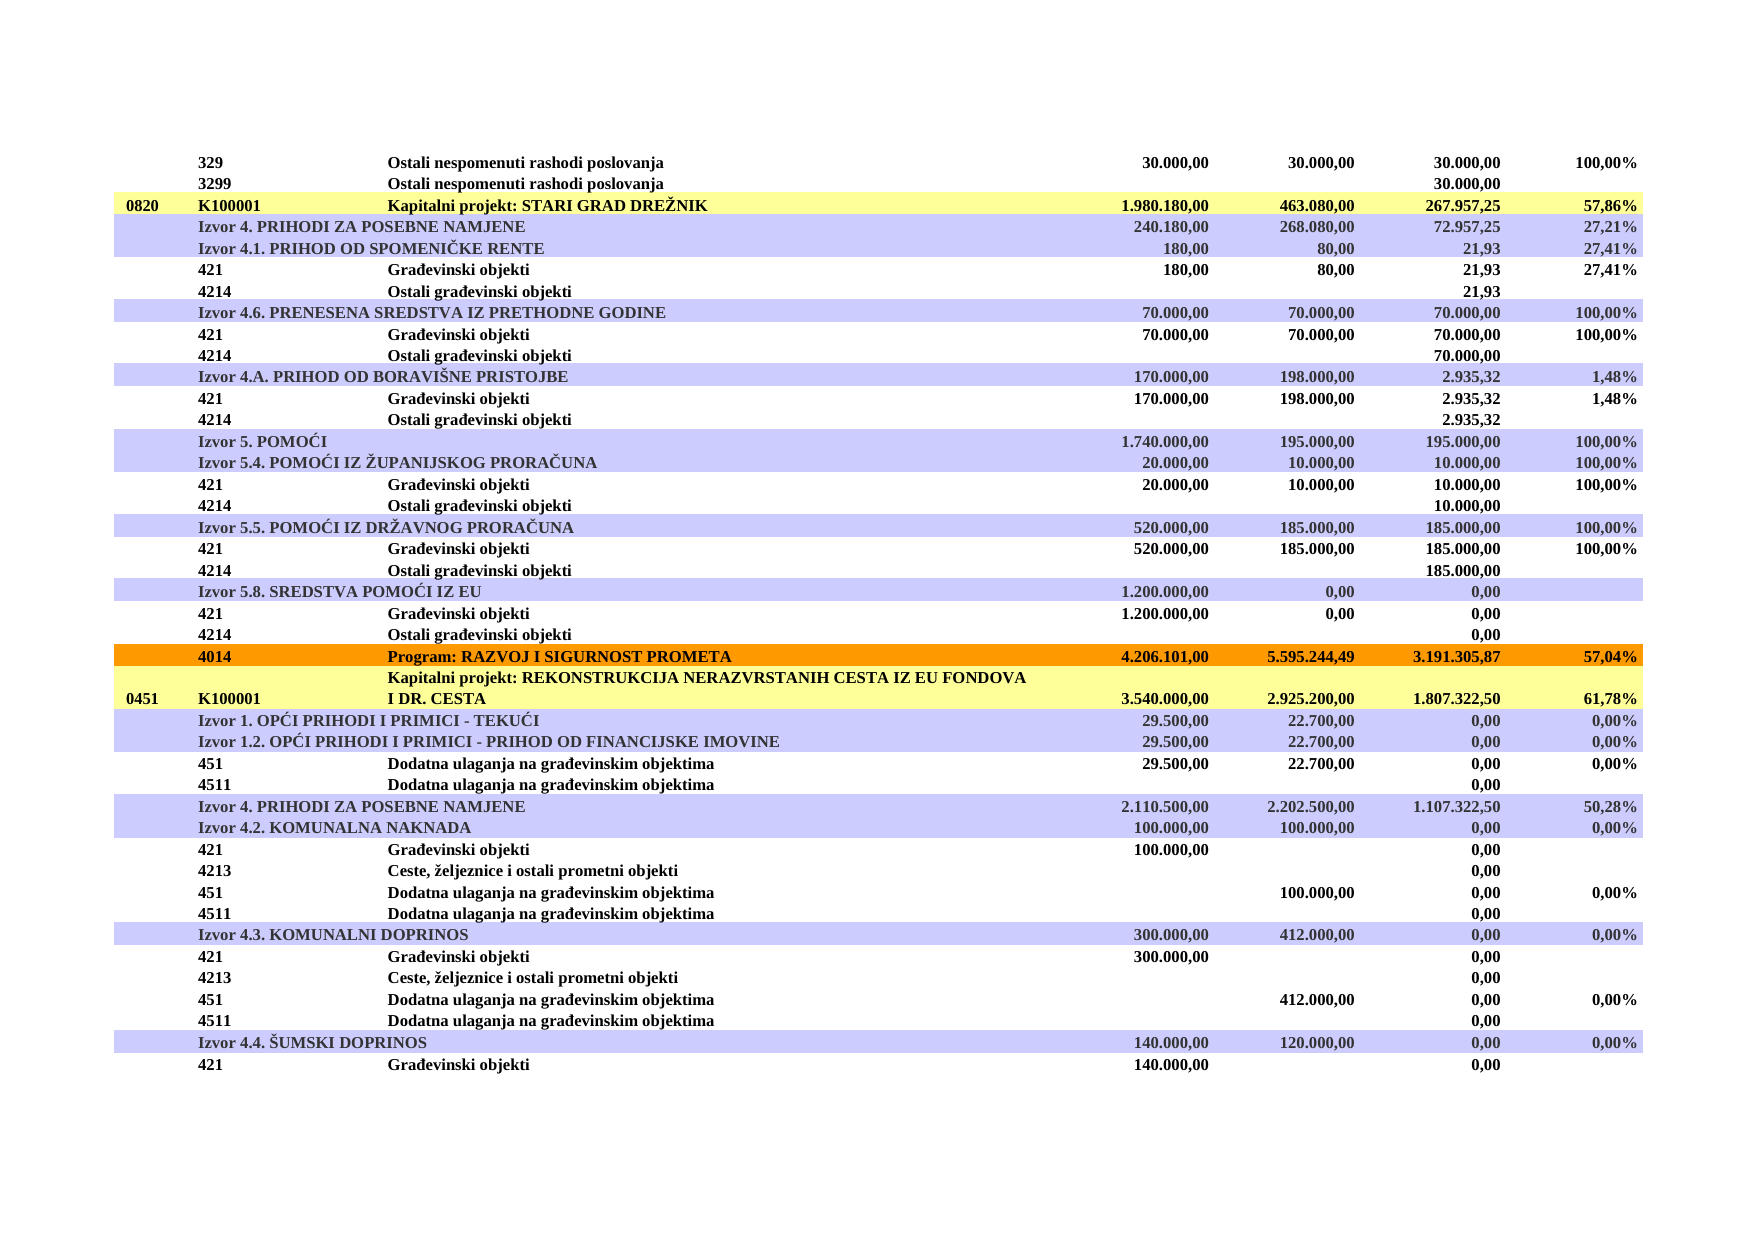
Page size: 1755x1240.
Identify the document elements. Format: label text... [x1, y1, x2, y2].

table_cell 451 [198, 880, 387, 902]
table_cell [1227, 966, 1373, 987]
table_cell [1533, 408, 1637, 429]
table_cell 0,00 [1373, 1053, 1533, 1074]
table_cell [1081, 279, 1227, 299]
table_cell Ostali nespomenuti rashodi poslovanja [388, 172, 1081, 192]
table_cell [1227, 773, 1373, 794]
table_cell [115, 279, 198, 299]
table_cell 451 [198, 752, 387, 773]
table_cell Građevinski objekti [388, 838, 1081, 859]
table_cell 198.000,00 [1227, 386, 1373, 408]
table_cell [1081, 773, 1227, 794]
table_cell 4214 [198, 279, 387, 299]
table_cell 4511 [198, 773, 387, 794]
table_cell 4214 [198, 558, 387, 578]
table_cell [1533, 945, 1637, 966]
table_cell 4213 [198, 966, 387, 987]
table_cell 0,00 [1373, 880, 1533, 902]
table_cell 0,00% [1533, 752, 1637, 773]
table_cell [115, 558, 198, 578]
table_cell [1533, 838, 1637, 859]
table_cell 30.000,00 [1373, 172, 1533, 192]
table_cell [1227, 945, 1373, 966]
table_cell Građevinski objekti [388, 322, 1081, 344]
table_cell 22.700,00 [1227, 752, 1373, 773]
table_cell [115, 859, 198, 880]
table_cell 421 [198, 537, 387, 558]
table_cell 10.000,00 [1373, 494, 1533, 514]
table_cell [115, 537, 198, 558]
table_cell Ostali građevinski objekti [388, 494, 1081, 514]
table_cell 80,00 [1227, 258, 1373, 279]
table_cell [115, 408, 198, 429]
table_cell 21,93 [1373, 279, 1533, 299]
table_cell [1081, 966, 1227, 987]
table_cell 100,00% [1533, 537, 1637, 558]
table_cell 70.000,00 [1081, 322, 1227, 344]
table_cell Ostali građevinski objekti [388, 623, 1081, 644]
table_cell 0,00 [1373, 1009, 1533, 1030]
table_cell Ostali građevinski objekti [388, 408, 1081, 429]
table_cell [115, 966, 198, 987]
table_cell 4511 [198, 902, 387, 922]
table_cell [1227, 494, 1373, 514]
table_cell [115, 472, 198, 494]
table_cell [1533, 344, 1637, 363]
table_cell 0,00 [1373, 623, 1533, 644]
table_cell [115, 386, 198, 408]
table_cell [1533, 172, 1637, 192]
table_cell [1533, 773, 1637, 794]
table_cell Dodatna ulaganja na građevinskim objektima [388, 987, 1081, 1009]
table_header 100,00% [1533, 150, 1637, 172]
table_cell 412.000,00 [1227, 987, 1373, 1009]
table_cell Građevinski objekti [388, 945, 1081, 966]
table_cell [115, 902, 198, 922]
table_cell [115, 1053, 198, 1074]
table_cell 20.000,00 [1081, 472, 1227, 494]
table_cell [1533, 1009, 1637, 1030]
table_cell [1533, 558, 1637, 578]
table_cell 180,00 [1081, 258, 1227, 279]
table_cell 185.000,00 [1227, 537, 1373, 558]
table_cell 27,41% [1533, 258, 1637, 279]
table_cell 4214 [198, 344, 387, 363]
table_cell [115, 945, 198, 966]
table_cell 2.935,32 [1373, 386, 1533, 408]
table_cell 0,00 [1373, 601, 1533, 623]
table_cell [1533, 859, 1637, 880]
table_cell 0,00 [1373, 773, 1533, 794]
table_header 30.000,00 [1081, 150, 1227, 172]
table_header [115, 150, 198, 172]
table_cell [115, 344, 198, 363]
table_cell 421 [198, 838, 387, 859]
table_cell 0,00% [1533, 880, 1637, 902]
table_cell 70.000,00 [1373, 322, 1533, 344]
table_header 329 [198, 150, 387, 172]
table_cell [1081, 558, 1227, 578]
table_cell [1533, 279, 1637, 299]
table_cell 185.000,00 [1373, 537, 1533, 558]
table_cell 0,00 [1373, 752, 1533, 773]
table_cell Dodatna ulaganja na građevinskim objektima [388, 880, 1081, 902]
table_cell [115, 494, 198, 514]
table_cell [1081, 987, 1227, 1009]
table_cell [1081, 172, 1227, 192]
table_cell Ostali građevinski objekti [388, 344, 1081, 363]
table_cell 421 [198, 386, 387, 408]
table_cell 0,00% [1533, 987, 1637, 1009]
table_cell [1081, 408, 1227, 429]
table_cell [1227, 344, 1373, 363]
table_cell [1227, 902, 1373, 922]
table_cell [115, 322, 198, 344]
table_cell [1227, 623, 1373, 644]
table_cell [115, 752, 198, 773]
table_cell 1,48% [1533, 386, 1637, 408]
table_cell [1081, 494, 1227, 514]
table_cell Ceste, željeznice i ostali prometni objekti [388, 859, 1081, 880]
table_cell 4213 [198, 859, 387, 880]
table_cell [1227, 838, 1373, 859]
table_cell 100.000,00 [1227, 880, 1373, 902]
table_cell [115, 172, 198, 192]
table_cell 421 [198, 258, 387, 279]
table_cell [1227, 172, 1373, 192]
table_cell [1533, 494, 1637, 514]
table_cell Dodatna ulaganja na građevinskim objektima [388, 1009, 1081, 1030]
table_cell 0,00 [1373, 987, 1533, 1009]
table_cell [1081, 623, 1227, 644]
table_cell 100,00% [1533, 472, 1637, 494]
table_cell 4214 [198, 494, 387, 514]
table_cell Građevinski objekti [388, 601, 1081, 623]
table_cell 100,00% [1533, 322, 1637, 344]
table_cell 21,93 [1373, 258, 1533, 279]
table_cell 185.000,00 [1373, 558, 1533, 578]
table_cell Građevinski objekti [388, 537, 1081, 558]
table_cell [1533, 1053, 1637, 1074]
table_cell 29.500,00 [1081, 752, 1227, 773]
table_cell Građevinski objekti [388, 1053, 1081, 1074]
table_cell 0,00 [1227, 601, 1373, 623]
table_cell 70.000,00 [1227, 322, 1373, 344]
table_header Ostali nespomenuti rashodi poslovanja [388, 150, 1081, 172]
table_cell [1533, 966, 1637, 987]
table_cell 0,00 [1373, 859, 1533, 880]
table_cell Građevinski objekti [388, 472, 1081, 494]
table_cell 0,00 [1373, 902, 1533, 922]
table_cell 4214 [198, 623, 387, 644]
table_cell 421 [198, 601, 387, 623]
table_cell [1227, 558, 1373, 578]
table_header 30.000,00 [1227, 150, 1373, 172]
table_cell Ceste, željeznice i ostali prometni objekti [388, 966, 1081, 987]
table_cell [1081, 344, 1227, 363]
table_cell [115, 838, 198, 859]
table_cell [1227, 408, 1373, 429]
table_cell [115, 773, 198, 794]
table_cell 421 [198, 945, 387, 966]
table_cell Ostali građevinski objekti [388, 558, 1081, 578]
table_header 30.000,00 [1373, 150, 1533, 172]
table_cell [1227, 279, 1373, 299]
table_cell 140.000,00 [1081, 1053, 1227, 1074]
table_cell [1227, 859, 1373, 880]
table_cell Građevinski objekti [388, 258, 1081, 279]
table_cell [1227, 1053, 1373, 1074]
table_cell [1533, 902, 1637, 922]
table_cell 0,00 [1373, 966, 1533, 987]
table_cell [1227, 1009, 1373, 1030]
table_cell 2.935,32 [1373, 408, 1533, 429]
table_cell Ostali građevinski objekti [388, 279, 1081, 299]
table_cell [115, 987, 198, 1009]
table_cell 1.200.000,00 [1081, 601, 1227, 623]
table_cell 421 [198, 1053, 387, 1074]
table_cell [1533, 601, 1637, 623]
table_cell 3299 [198, 172, 387, 192]
table_cell [115, 623, 198, 644]
table_cell 4511 [198, 1009, 387, 1030]
table_cell [115, 601, 198, 623]
table_cell 451 [198, 987, 387, 1009]
table_cell 100.000,00 [1081, 838, 1227, 859]
table_cell [115, 258, 198, 279]
table_cell 70.000,00 [1373, 344, 1533, 363]
table_cell 10.000,00 [1373, 472, 1533, 494]
table_cell 421 [198, 472, 387, 494]
table_cell [1081, 902, 1227, 922]
table_cell 0,00 [1373, 838, 1533, 859]
table_cell [115, 1009, 198, 1030]
table_cell Dodatna ulaganja na građevinskim objektima [388, 902, 1081, 922]
table_cell 4214 [198, 408, 387, 429]
table_cell [115, 880, 198, 902]
table_cell 0,00 [1373, 945, 1533, 966]
table_cell [1081, 880, 1227, 902]
table_cell Dodatna ulaganja na građevinskim objektima [388, 752, 1081, 773]
table_cell [1081, 859, 1227, 880]
table_cell 520.000,00 [1081, 537, 1227, 558]
table_cell Građevinski objekti [388, 386, 1081, 408]
table_cell [1081, 1009, 1227, 1030]
table_cell 421 [198, 322, 387, 344]
table_cell 170.000,00 [1081, 386, 1227, 408]
table_cell 10.000,00 [1227, 472, 1373, 494]
table_cell Dodatna ulaganja na građevinskim objektima [388, 773, 1081, 794]
table_cell [1533, 623, 1637, 644]
table_cell 300.000,00 [1081, 945, 1227, 966]
